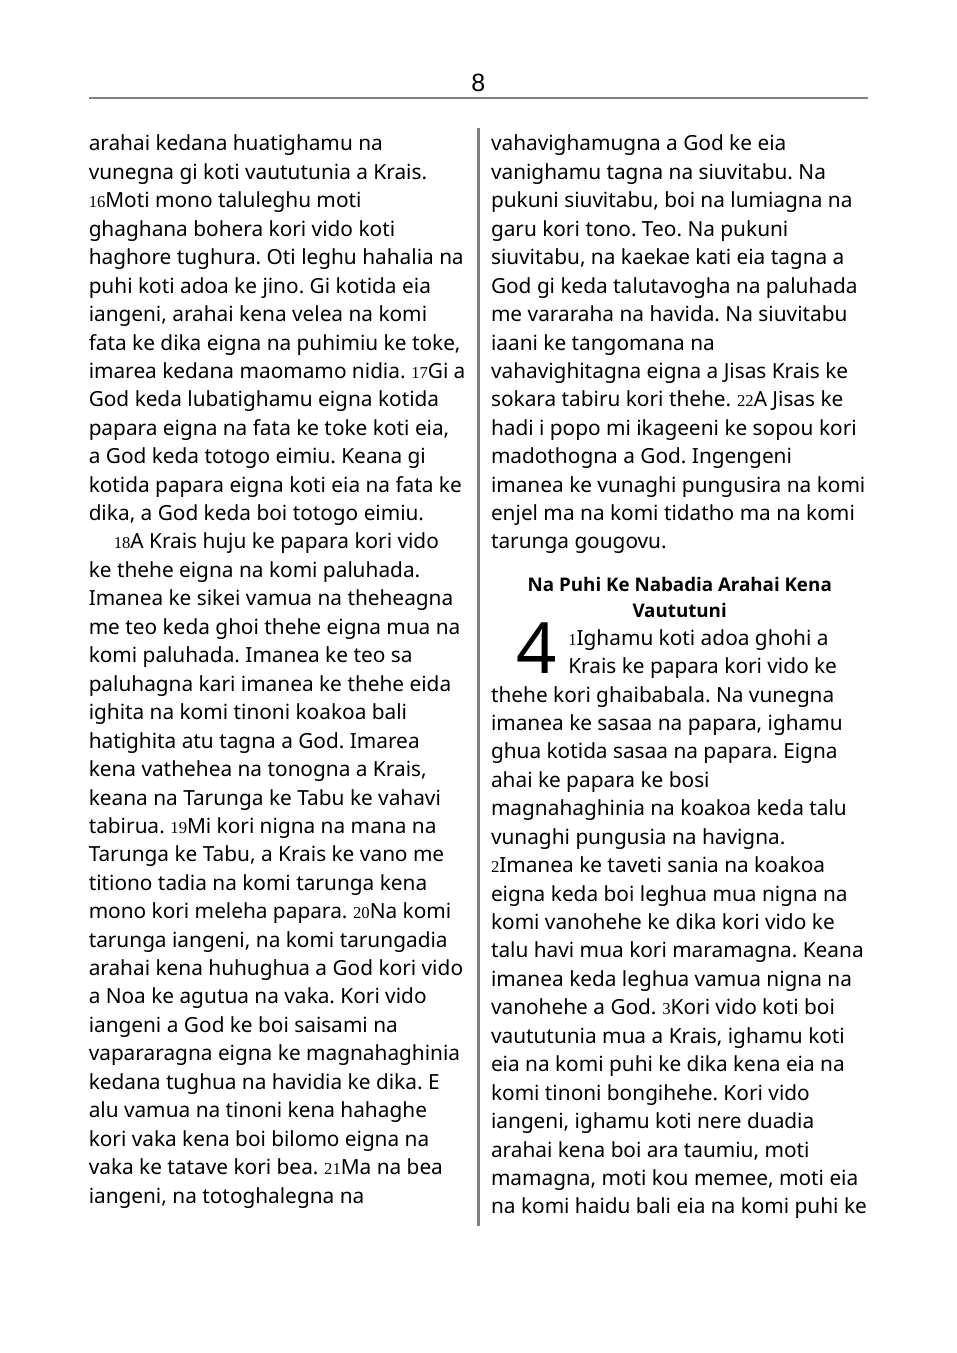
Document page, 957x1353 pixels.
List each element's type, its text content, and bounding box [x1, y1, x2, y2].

text 41Ighamu koti adoa ghohi a Krais ke papara kori vido ke thehe kori ghaibabala. Na vunegna imanea ke sasaa na papara, ighamu ghua kotida sasaa na papara. Eigna ahai ke papara ke bosi magnahaghinia na koakoa keda talu vunaghi pungusia na havigna. 2Imanea ke taveti sania na koakoa eigna keda boi leghua mua nigna na komi vanohehe ke dika kori vido ke talu havi mua kori maramagna. Keana imanea keda leghua vamua nigna na vanohehe a God. 3Kori vido koti boi vaututunia mua a Krais, ighamu koti eia na komi puhi ke dika kena eia na komi tinoni bongihehe. Kori vido iangeni, ighamu koti nere duadia arahai kena boi ara taumiu, moti mamagna, moti kou memee, moti eia na komi haidu bali eia na komi puhi ke [491, 623, 868, 1220]
text 18A Krais huju ke papara kori vido ke thehe eigna na komi paluhada. Imanea ke sikei vamua na theheagna me teo keda ghoi thehe eigna mua na komi paluhada. Imanea ke teo sa paluhagna kari imanea ke thehe eida ighita na komi tinoni koakoa bali hatighita atu tagna a God. Imarea kena vathehea na tonogna a Krais, keana na Tarunga ke Tabu ke vahavi tabirua. 19Mi kori nigna na mana na Tarunga ke Tabu, a Krais ke vano me titiono tadia na komi tarunga kena mono kori meleha papara. 20Na komi tarunga iangeni, na komi tarungadia arahai kena huhughua a God kori vido a Noa ke agutua na vaka. Kori vido iangeni a God ke boi saisami na vapararagna eigna ke magnahaghinia kedana tughua na havidia ke dika. E alu vamua na tinoni kena hahaghe kori vaka kena boi bilomo eigna na vaka ke tatave kori bea. 21Ma na bea iangeni, na totoghalegna na [88, 527, 466, 1209]
text arahai kedana huatighamu na vunegna gi koti vaututunia a Krais. 16Moti mono taluleghu moti ghaghana bohera kori vido koti haghore tughura. Oti leghu hahalia na puhi koti adoa ke jino. Gi kotida eia iangeni, arahai kena velea na komi fata ke dika eigna na puhimiu ke toke, imarea kedana maomamo nidia. 17Gi a God keda lubatighamu eigna kotida papara eigna na fata ke toke koti eia, a God keda totogo eimiu. Keana gi kotida papara eigna koti eia na fata ke dika, a God keda boi totogo eimiu. [88, 128, 466, 527]
text Na Puhi Ke Nabadia Arahai Kena Vaututuni [491, 572, 868, 623]
text vahavighamugna a God ke eia vanighamu tagna na siuvitabu. Na pukuni siuvitabu, boi na lumiagna na garu kori tono. Teo. Na pukuni siuvitabu, na kaekae kati eia tagna a God gi keda talutavogha na paluhada me vararaha na havida. Na siuvitabu iaani ke tangomana na vahavighitagna eigna a Jisas Krais ke sokara tabiru kori thehe. 22A Jisas ke hadi i popo mi ikageeni ke sopou kori madothogna a God. Ingengeni imanea ke vunaghi pungusira na komi enjel ma na komi tidatho ma na komi tarunga gougovu. [491, 128, 868, 555]
